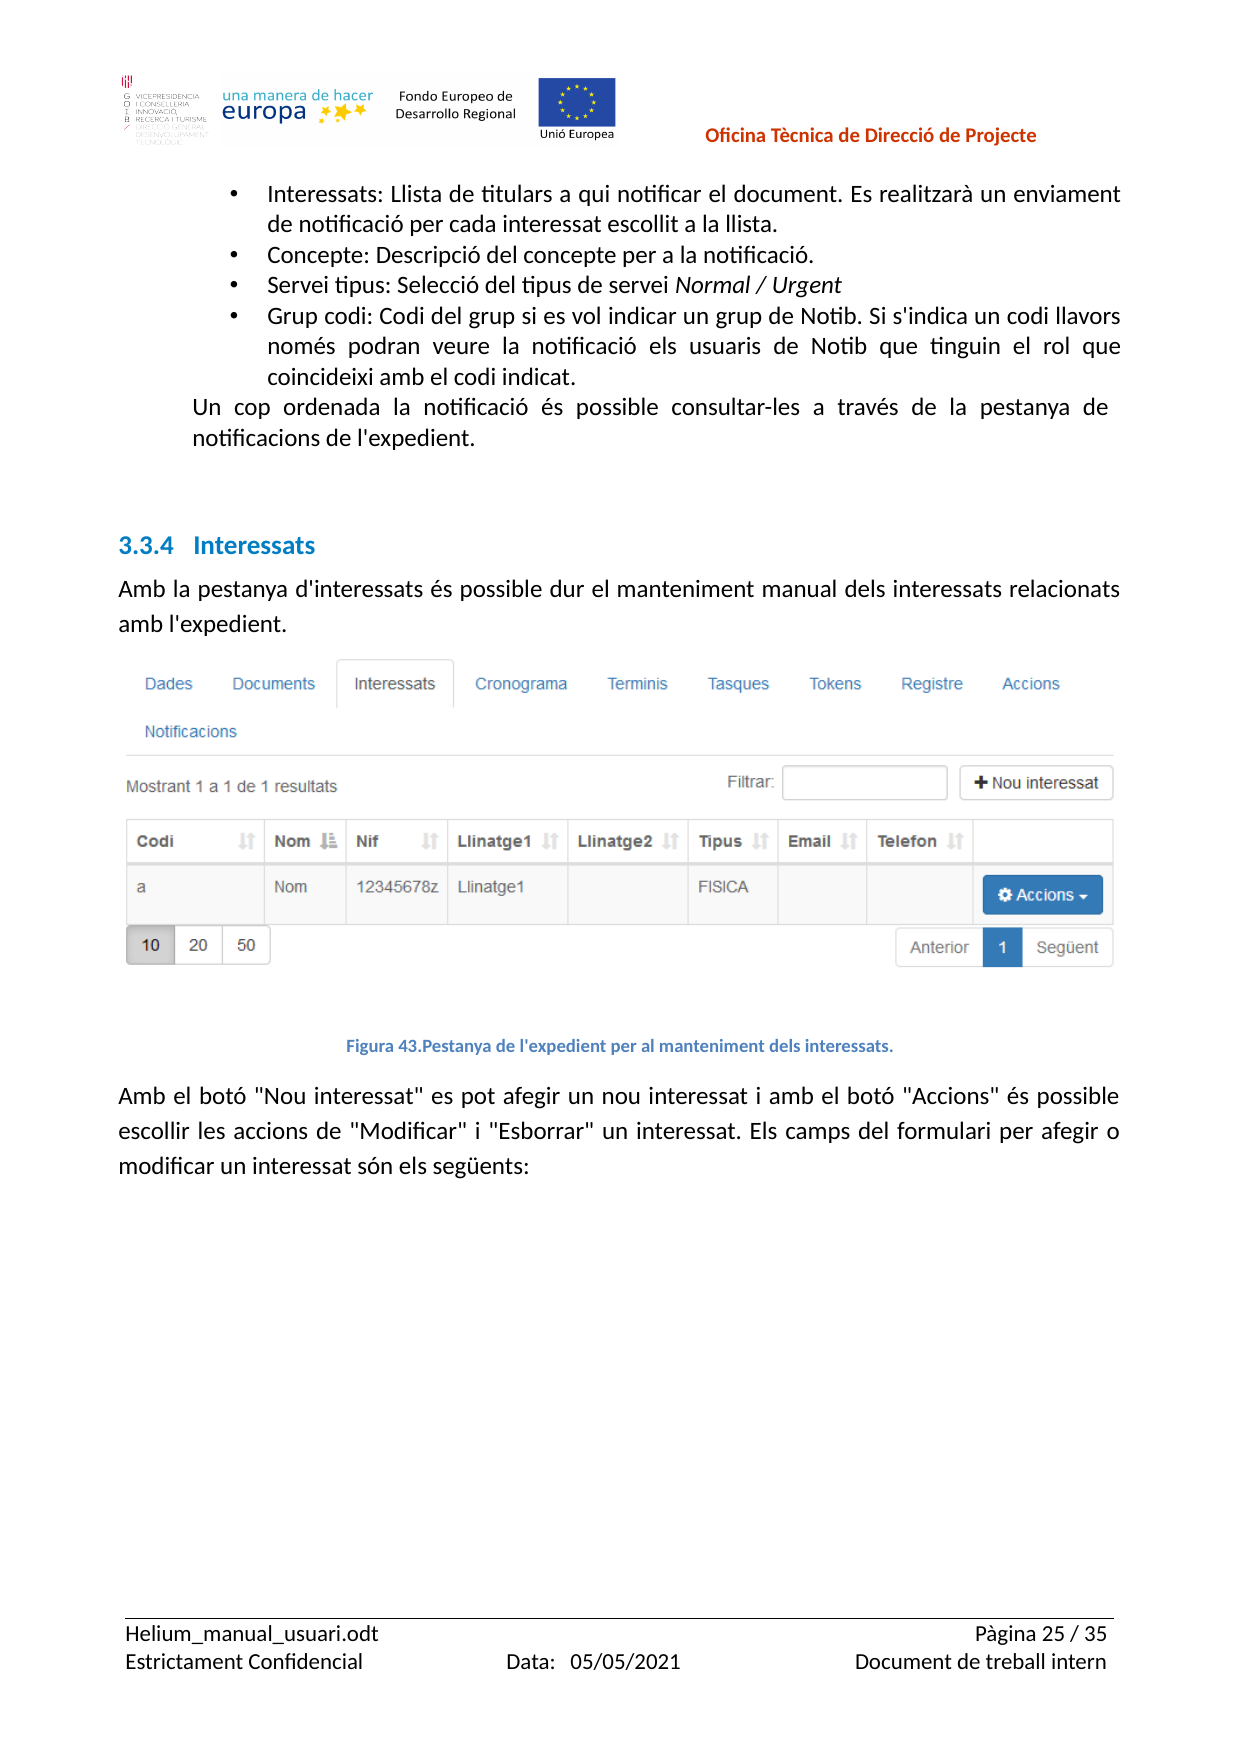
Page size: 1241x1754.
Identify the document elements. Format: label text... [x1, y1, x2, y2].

text Figura 43.Pestanya de l'expedient per al manteniment dels interessats. [118, 1034, 1122, 1057]
text Un cop ordenada la notificació és possible consultar-les a través de la pestanya de notificacions de l'expedient. [118, 391, 1122, 452]
picture [118, 658, 1123, 980]
list Interessats: Llista de titulars a qui notificar el document. Es realitzarà un enviament de notificació per cada interessat escollit a la llista. [229, 178, 1122, 239]
list Grup codi: Codi del grup si es vol indicar un grup de Notib. Si s'indica un codi llavors només podran veure la notificació els usuaris de Notib que tinguin el rol que coincideixi amb el codi indicat. [229, 300, 1122, 391]
subtitle Interessats [118, 528, 1122, 561]
text Amb la pestanya d'interessats és possible dur el manteniment manual dels interessats relacionats amb l'expedient. [118, 573, 1122, 639]
list Servei tipus: Selecció del tipus de servei Normal / Urgent [229, 269, 1122, 300]
picture [219, 73, 621, 147]
text Amb el botó "Nou interessat" es pot afegir un nou interessat i amb el botó "Accions" és possible escollir les accions de "Modificar" i "Esborrar" un interessat. Els camps del formulari per afegir o modificar un interessat són els següents: [118, 1080, 1122, 1180]
list Concepte: Descripció del concepte per a la notificació. [229, 239, 1122, 269]
picture [118, 73, 213, 147]
